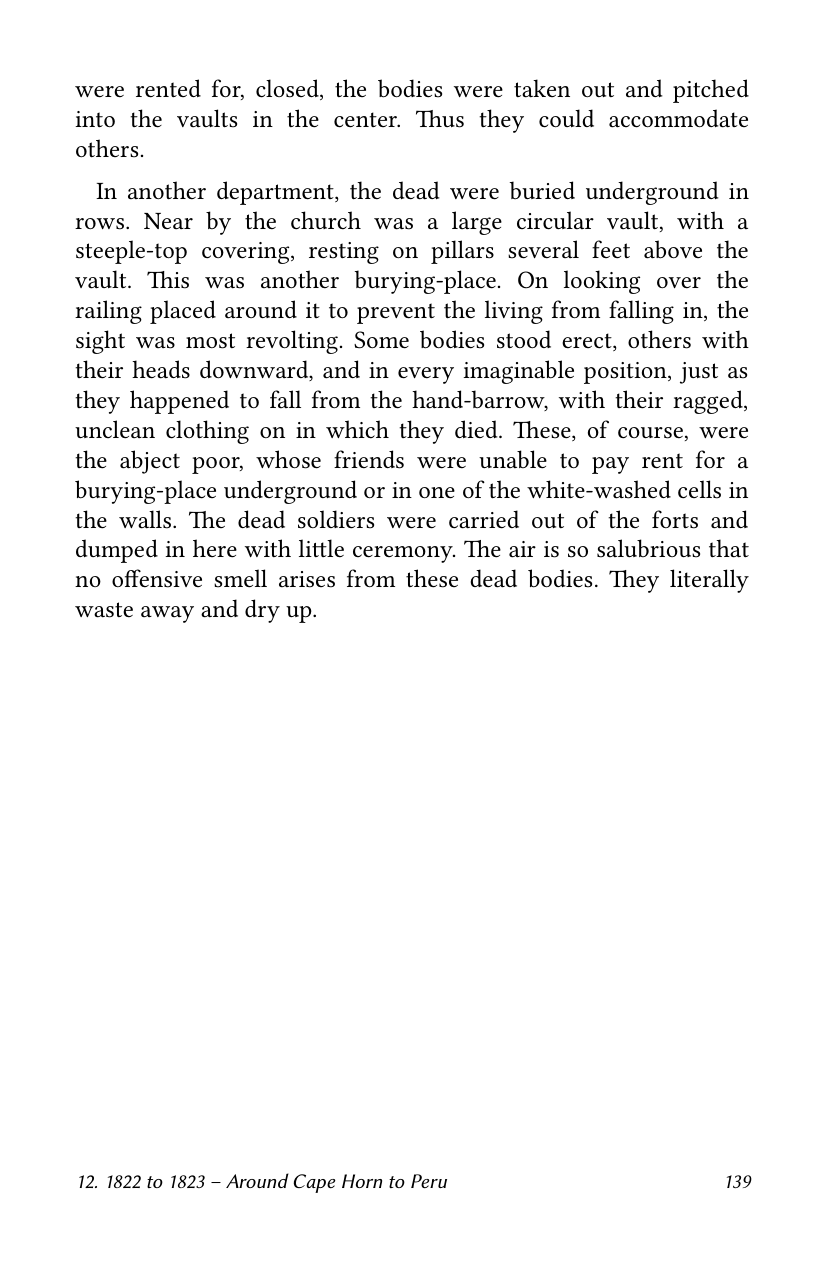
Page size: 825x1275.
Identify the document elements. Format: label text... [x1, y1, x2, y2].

text were rented for, closed, the bodies were taken out and pitched into the vaults in the center. Thus they could accommodate others. [75, 75, 750, 163]
text In another department, the dead were buried underground in rows. Near by the church was a large circular vault, with a steeple-top covering, resting on pillars several feet above the vault. This was another burying-place. On looking over the railing placed around it to prevent the living from falling in, the sight was most revolting. Some bodies stood erect, others with their heads downward, and in every imaginable position, just as they happened to fall from the hand-barrow, with their ragged, unclean clothing on in which they died. These, of course, were the abject poor, whose friends were unable to pay rent for a burying-place underground or in one of the white-washed cells in the walls. The dead soldiers were carried out of the forts and dumped in here with little ceremony. The air is so salubrious that no offensive smell arises from these dead bodies. They literally waste away and dry up. [75, 177, 750, 624]
